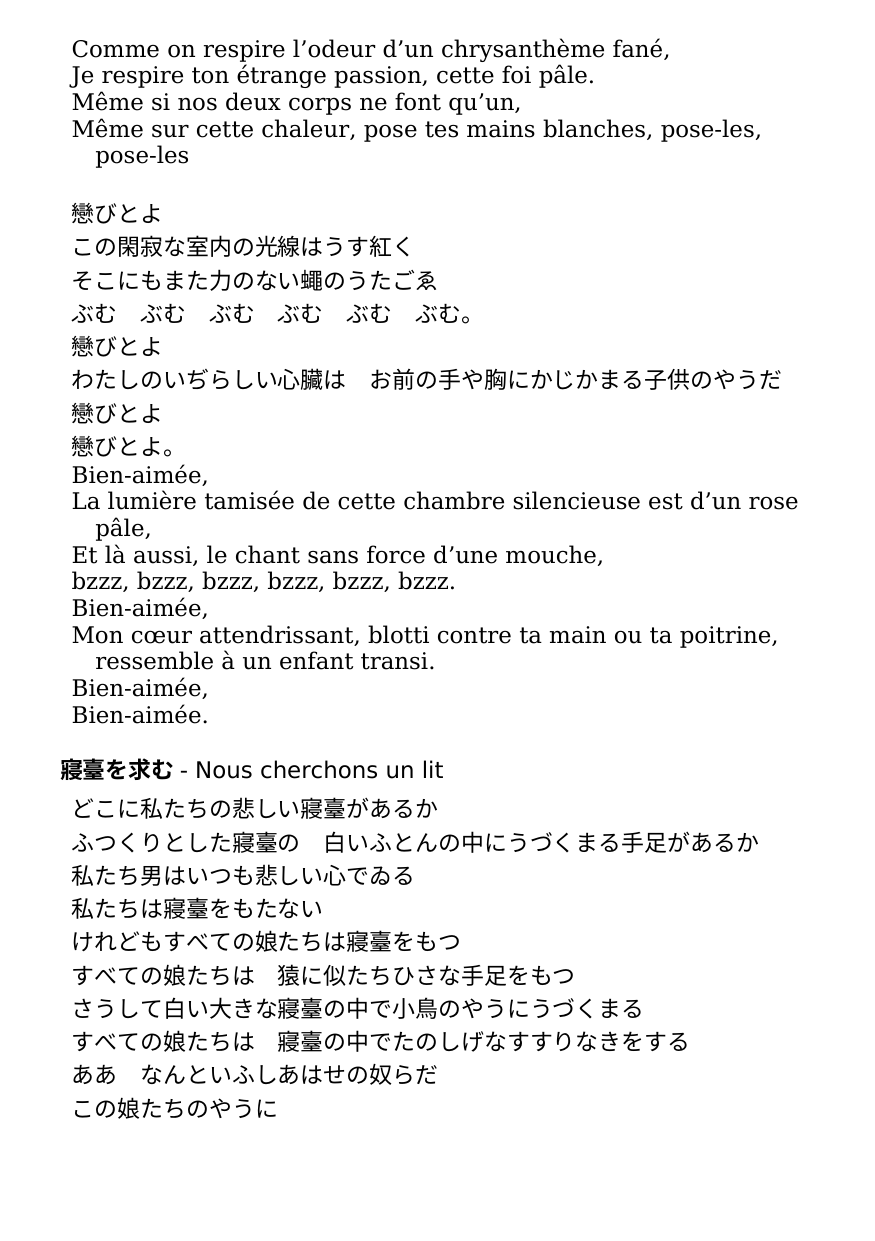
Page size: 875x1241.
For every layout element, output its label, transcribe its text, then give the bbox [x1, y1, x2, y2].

text この閑寂な室内の光線はうす紅く [71, 229, 802, 262]
text ああ なんといふしあはせの奴らだ [71, 1057, 802, 1090]
text Et là aussi, le chant sans force d’une mouche, [71, 542, 802, 568]
text ぶむ ぶむ ぶむ ぶむ ぶむ ぶむ。 [71, 296, 802, 329]
text Même sur cette chaleur, pose tes mains blanches, pose-les, pose-les [71, 116, 802, 169]
text 戀びとよ [71, 329, 802, 362]
text ふつくりとした寢臺の 白いふとんの中にうづくまる手足があるか [71, 824, 802, 858]
subtitle 寢臺を求む - Nous cherchons un lit [60, 752, 838, 785]
text どこに私たちの悲しい寢臺があるか [71, 791, 802, 824]
text さうして白い大きな寢臺の中で小鳥のやうにうづくまる [71, 991, 802, 1024]
text Bien-aimée. [71, 702, 802, 728]
text Même si nos deux corps ne font qu’un, [71, 89, 802, 116]
text 私たちは寢臺をもたない [71, 891, 802, 924]
text Bien-aimée, [71, 675, 802, 702]
text Comme on respire l’odeur d’un chrysanthème fané, [71, 36, 802, 63]
text Bien-aimée, [71, 595, 802, 622]
text すべての娘たちは 寢臺の中でたのしげなすすりなきをする [71, 1024, 802, 1057]
text 戀びとよ [71, 196, 802, 229]
text Bien-aimée, [71, 462, 802, 488]
text 戀びとよ。 [71, 429, 802, 462]
text すべての娘たちは 猿に似たちひさな手足をもつ [71, 957, 802, 991]
text この娘たちのやうに [71, 1090, 802, 1124]
text La lumière tamisée de cette chambre silencieuse est d’un rose pâle, [71, 488, 802, 542]
text Mon cœur attendrissant, blotti contre ta main ou ta poitrine, ressemble à un enfant transi. [71, 622, 802, 675]
text けれどもすべての娘たちは寢臺をもつ [71, 924, 802, 957]
text 私たち男はいつも悲しい心でゐる [71, 858, 802, 891]
text 戀びとよ [71, 395, 802, 429]
text bzzz, bzzz, bzzz, bzzz, bzzz, bzzz. [71, 568, 802, 595]
text わたしのいぢらしい心臟は お前の手や胸にかじかまる子供のやうだ [71, 362, 802, 395]
text Je respire ton étrange passion, cette foi pâle. [71, 63, 802, 89]
text そこにもまた力のない蠅のうたごゑ [71, 262, 802, 296]
